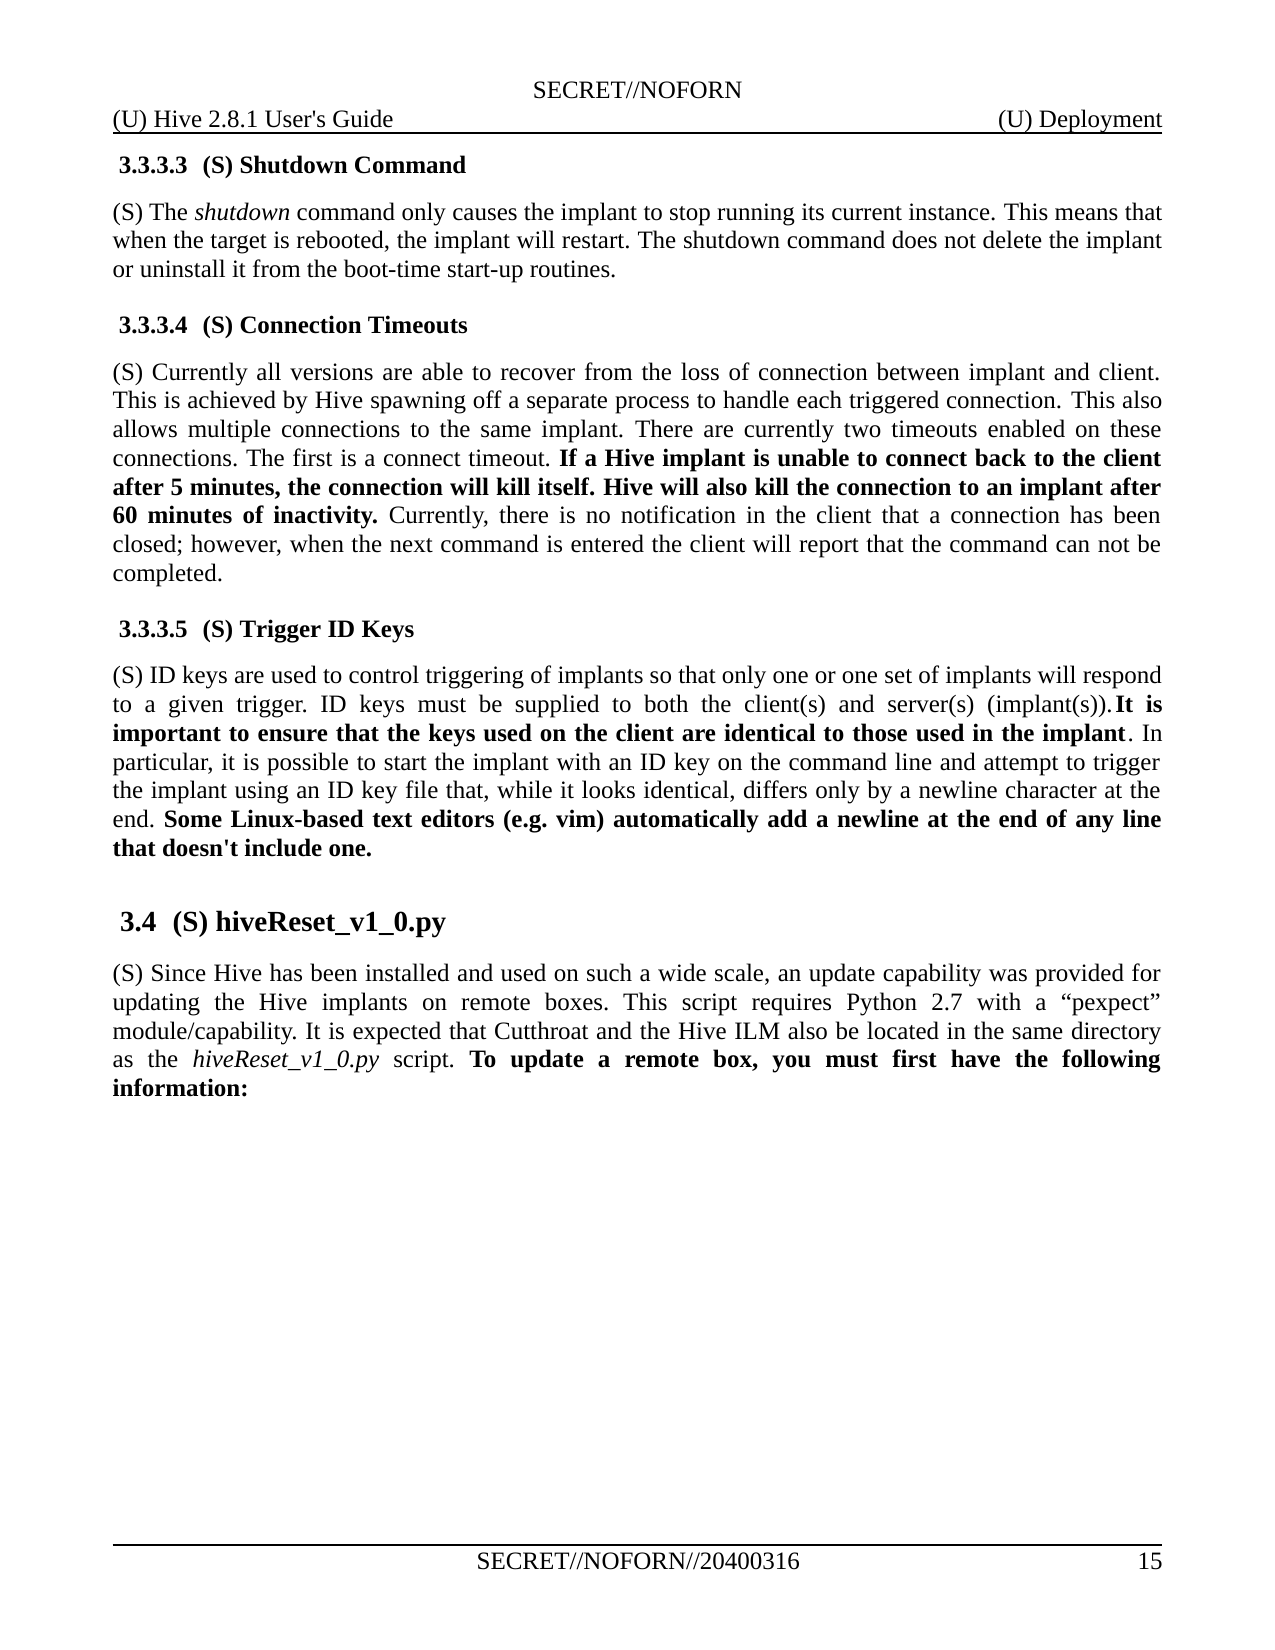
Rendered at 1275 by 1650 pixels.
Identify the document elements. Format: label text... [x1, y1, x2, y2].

text (S) ID keys are used to control triggering of implants so that only one or one set of implants will respond to a given trigger. ID keys must be supplied to both the client(s) and server(s) (implant(s)).It is important to ensure that the keys used on the client are identical to those used in the implant. In particular, it is possible to start the implant with an ID key on the command line and attempt to trigger the implant using an ID key file that, while it looks identical, differs only by a newline character at the end. Some Linux-based text editors (e.g. vim) automatically add a newline at the end of any line that doesn't include one. [112, 661, 1162, 862]
text (S) Since Hive has been installed and used on such a wide scale, an update capability was provided for updating the Hive implants on remote boxes. This script requires Python 2.7 with a “pexpect” module/capability. It is expected that Cutthroat and the Hive ILM also be located in the same directory as the hiveReset_v1_0.py script. To update a remote box, you must first have the following information: [112, 958, 1162, 1102]
subtitle (S) Trigger ID Keys [112, 614, 1162, 642]
text (S) Currently all versions are able to recover from the loss of connection between implant and client. This is achieved by Hive spawning off a separate process to handle each triggered connection. This also allows multiple connections to the same implant. There are currently two timeouts enabled on these connections. The first is a connect timeout. If a Hive implant is unable to connect back to the client after 5 minutes, the connection will kill itself. Hive will also kill the connection to an implant after 60 minutes of inactivity. Currently, there is no notification in the client that a connection has been closed; however, when the next command is entered the client will report that the command can not be completed. [112, 357, 1162, 587]
subtitle (S) Connection Timeouts [112, 310, 1162, 339]
text (S) The shutdown command only causes the implant to stop running its current instance. This means that when the target is rebooted, the implant will restart. The shutdown command does not delete the implant or uninstall it from the boot-time start-up routines. [112, 197, 1162, 283]
subtitle (S) hiveReset_v1_0.py [112, 904, 1162, 937]
subtitle (S) Shutdown Command [112, 150, 1162, 179]
